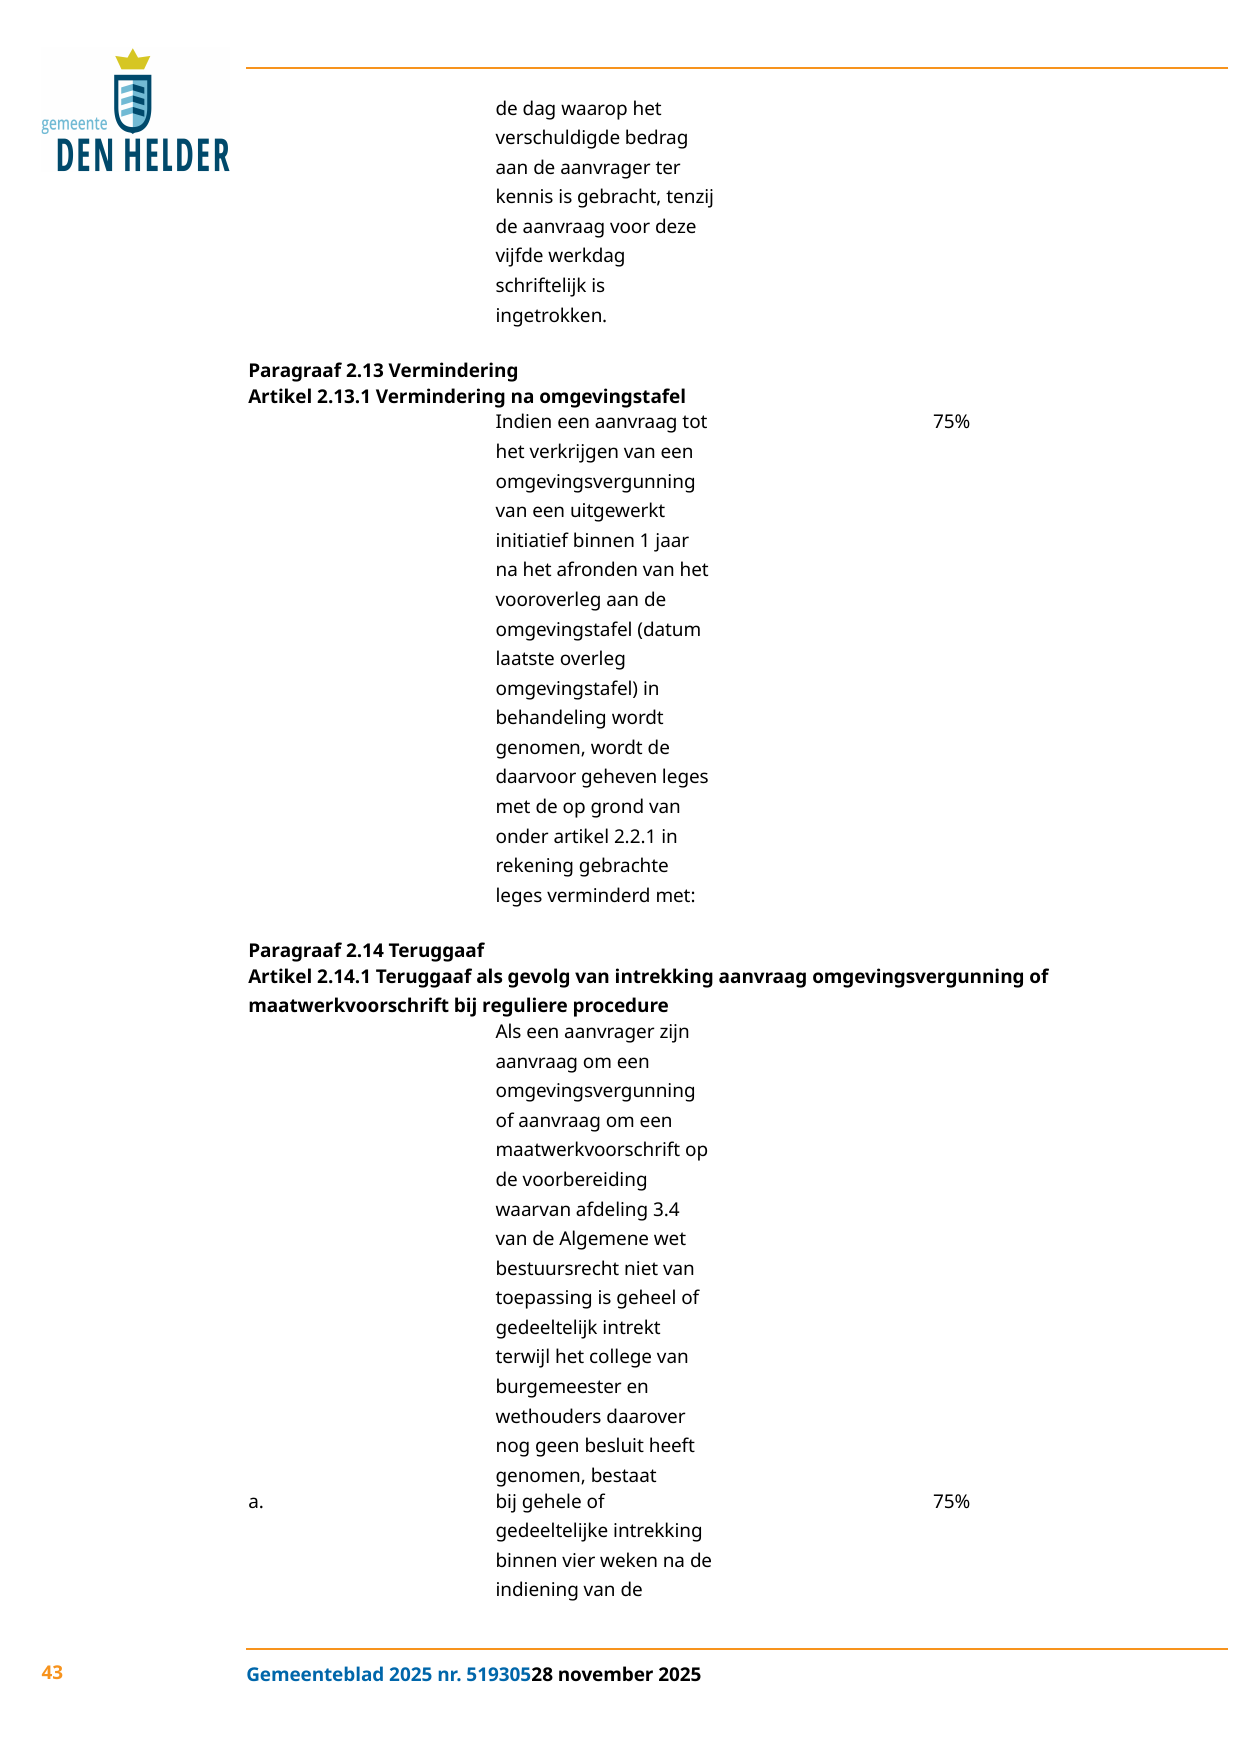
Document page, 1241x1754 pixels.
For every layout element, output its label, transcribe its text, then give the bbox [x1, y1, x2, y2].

table_cell Indien een aanvraag tot het verkrijgen van een omgevingsvergunning van een uitgewerkt initiatief binnen 1 jaar na het afronden van het vooroverleg aan de omgevingstafel (datum laatste overleg omgevingstafel) in behandeling wordt genomen, wordt de daarvoor geheven leges met de op grond van onder artikel 2.2.1 in rekening gebrachte leges verminderd met: [495, 409, 714, 908]
table_cell Artikel 2.14.1 Teruggaaf als gevolg van intrekking aanvraag omgevingsvergunning of maatwerkvoorschrift bij reguliere procedure [248, 963, 1152, 1018]
table_cell [933, 95, 1152, 328]
table_cell 75% [933, 409, 1152, 908]
table_cell [248, 409, 495, 908]
table_cell [714, 95, 933, 328]
picture [63, 144, 68, 165]
table_cell de dag waarop het verschuldigde bedrag aan de aanvrager ter kennis is gebracht, tenzij de aanvraag voor deze vijfde werkdag schriftelijk is ingetrokken. [495, 95, 714, 328]
table_cell [714, 1488, 933, 1602]
picture [182, 144, 187, 165]
table_cell 75% [933, 1488, 1152, 1602]
table_cell Paragraaf 2.13 Vermindering [248, 328, 1152, 383]
table_cell a. [248, 1488, 495, 1602]
table_cell [714, 1018, 933, 1488]
table_cell Paragraaf 2.14 Teruggaaf [248, 908, 1152, 963]
table_cell Artikel 2.13.1 Vermindering na omgevingstafel [248, 383, 1152, 409]
picture [41, 47, 231, 172]
picture [130, 157, 135, 172]
table_cell [248, 95, 495, 328]
table_cell Als een aanvrager zijn aanvraag om een omgevingsvergunning of aanvraag om een maatwerkvoorschrift op de voorbereiding waarvan afdeling 3.4 van de Algemene wet bestuursrecht niet van toepassing is geheel of gedeeltelijk intrekt terwijl het college van burgemeester en wethouders daarover nog geen besluit heeft genomen, bestaat [495, 1018, 714, 1488]
picture [100, 154, 106, 172]
table_cell [248, 1018, 495, 1488]
table_cell [933, 1018, 1152, 1488]
table_cell [714, 409, 933, 908]
picture [220, 160, 224, 172]
table_cell bij gehele of gedeeltelijke intrekking binnen vier weken na de indiening van de [495, 1488, 714, 1602]
